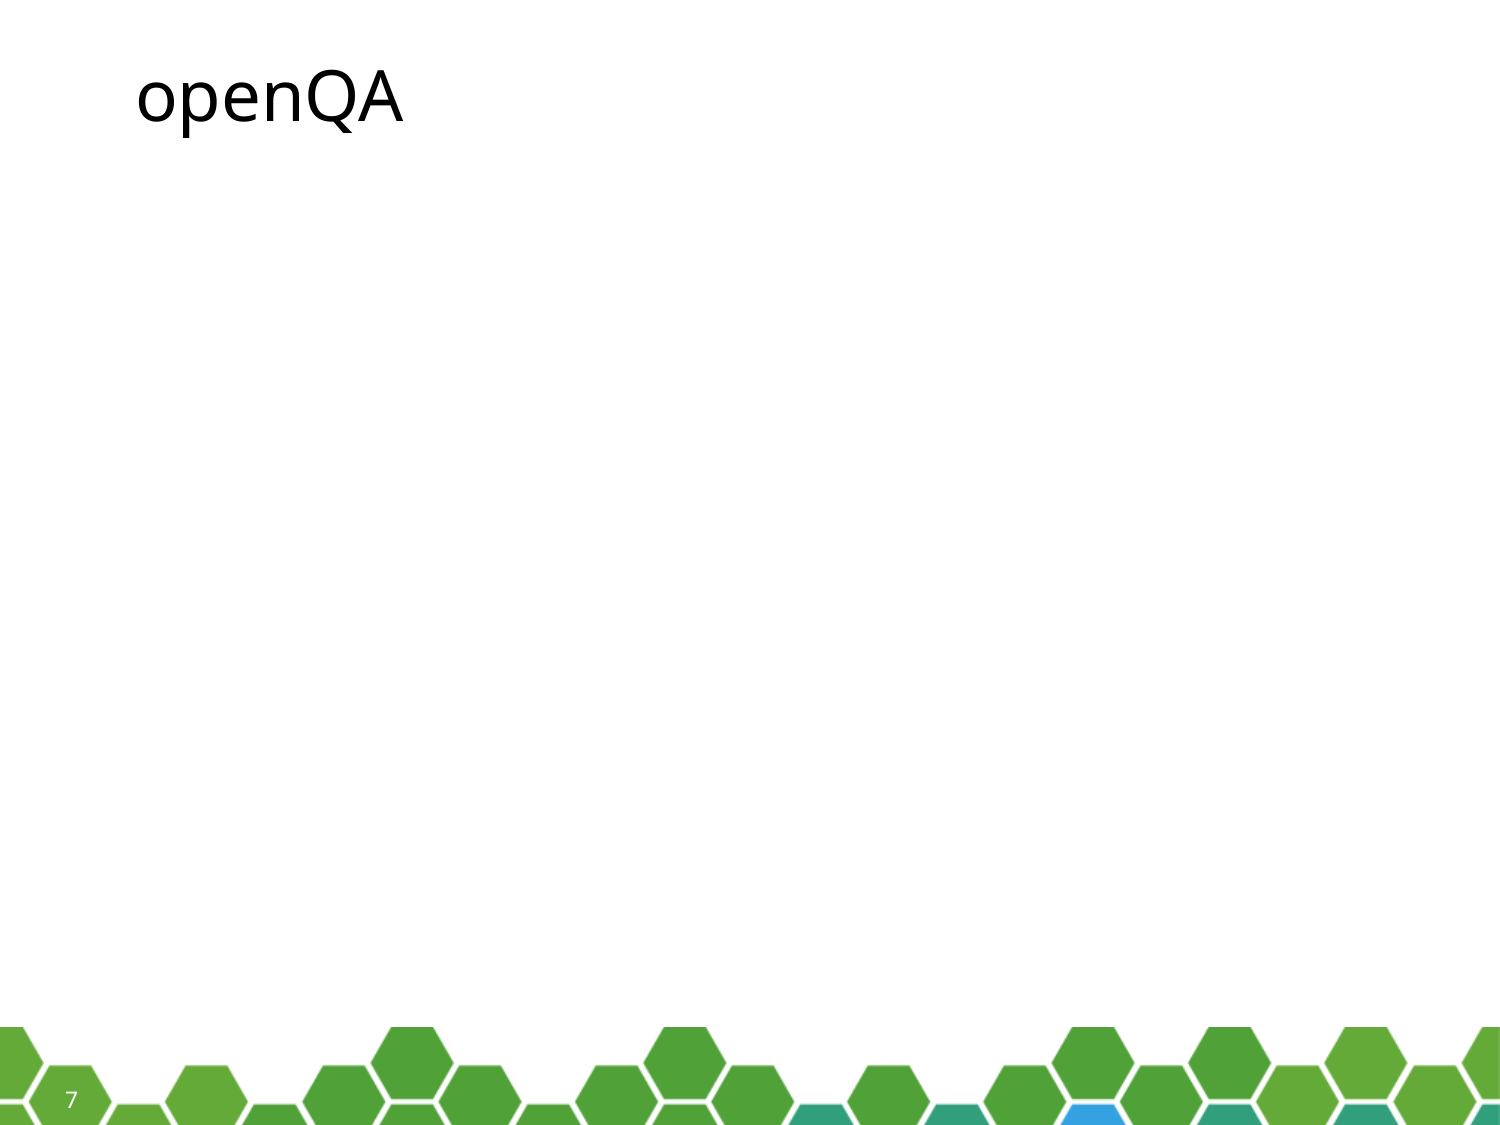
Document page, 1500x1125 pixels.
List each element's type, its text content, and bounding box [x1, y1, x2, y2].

picture [0, 1027, 1500, 1125]
title openQA [135, 12, 1372, 175]
